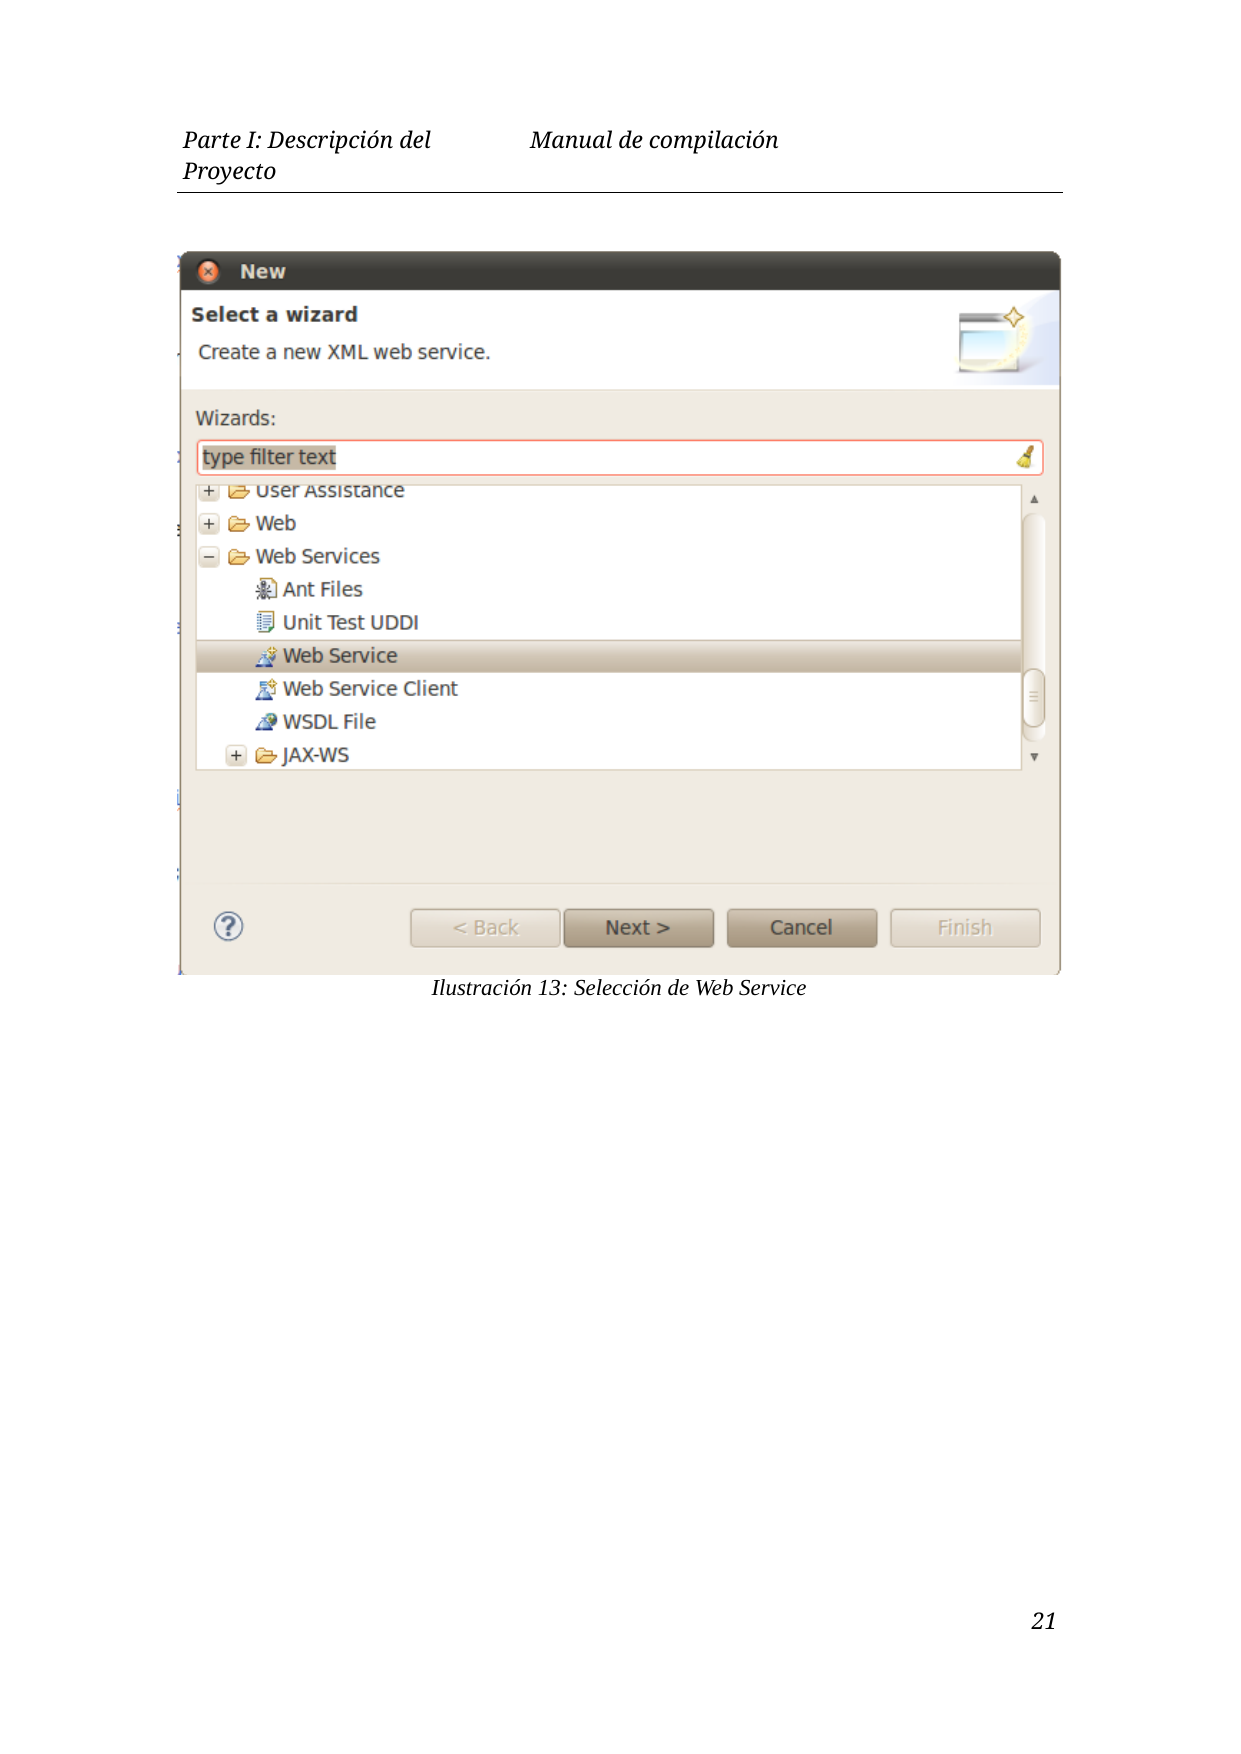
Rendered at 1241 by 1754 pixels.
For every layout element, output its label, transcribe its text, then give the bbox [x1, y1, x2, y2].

text Ilustración 13: Selección de Web Service [177, 975, 1063, 1001]
